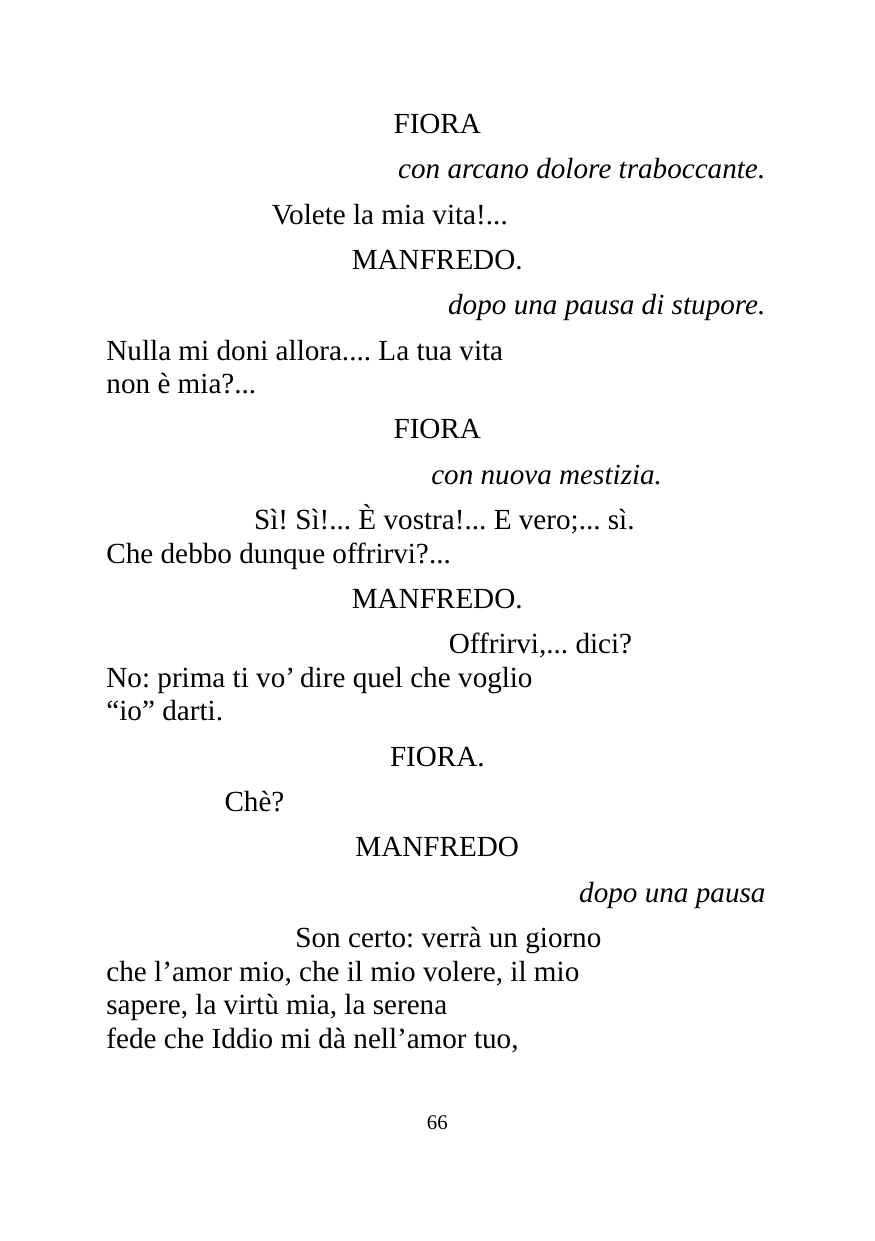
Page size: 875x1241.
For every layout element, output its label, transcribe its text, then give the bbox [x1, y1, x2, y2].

text FIORA [106, 412, 768, 445]
text Volete la mia vita!... [106, 197, 768, 230]
text Son certo: verrà un giorno che l’amor mio, che il mio volere, il mio sapere, la virtù mia, la serena fede che Iddio mi dà nell’amor tuo, [106, 920, 768, 1054]
text MANFREDO [106, 829, 768, 863]
text dopo una pausa di stupore. [431, 287, 768, 321]
text MANFREDO. [106, 242, 768, 276]
text con nuova mestizia. [431, 457, 768, 491]
text con arcano dolore traboccante. [390, 152, 768, 185]
text dopo una pausa [431, 875, 768, 908]
text Chè? [106, 784, 768, 818]
text FIORA. [106, 739, 768, 772]
text Offrirvi,... dici? No: prima ti vo’ dire quel che voglio “io” darti. [106, 626, 768, 727]
text Sì! Sì!... È vostra!... E vero;... sì. Che debbo dunque offrirvi?... [106, 502, 768, 569]
text MANFREDO. [106, 581, 768, 615]
text FIORA [106, 106, 768, 140]
text Nulla mi doni allora.... La tua vita non è mia?... [106, 333, 768, 400]
